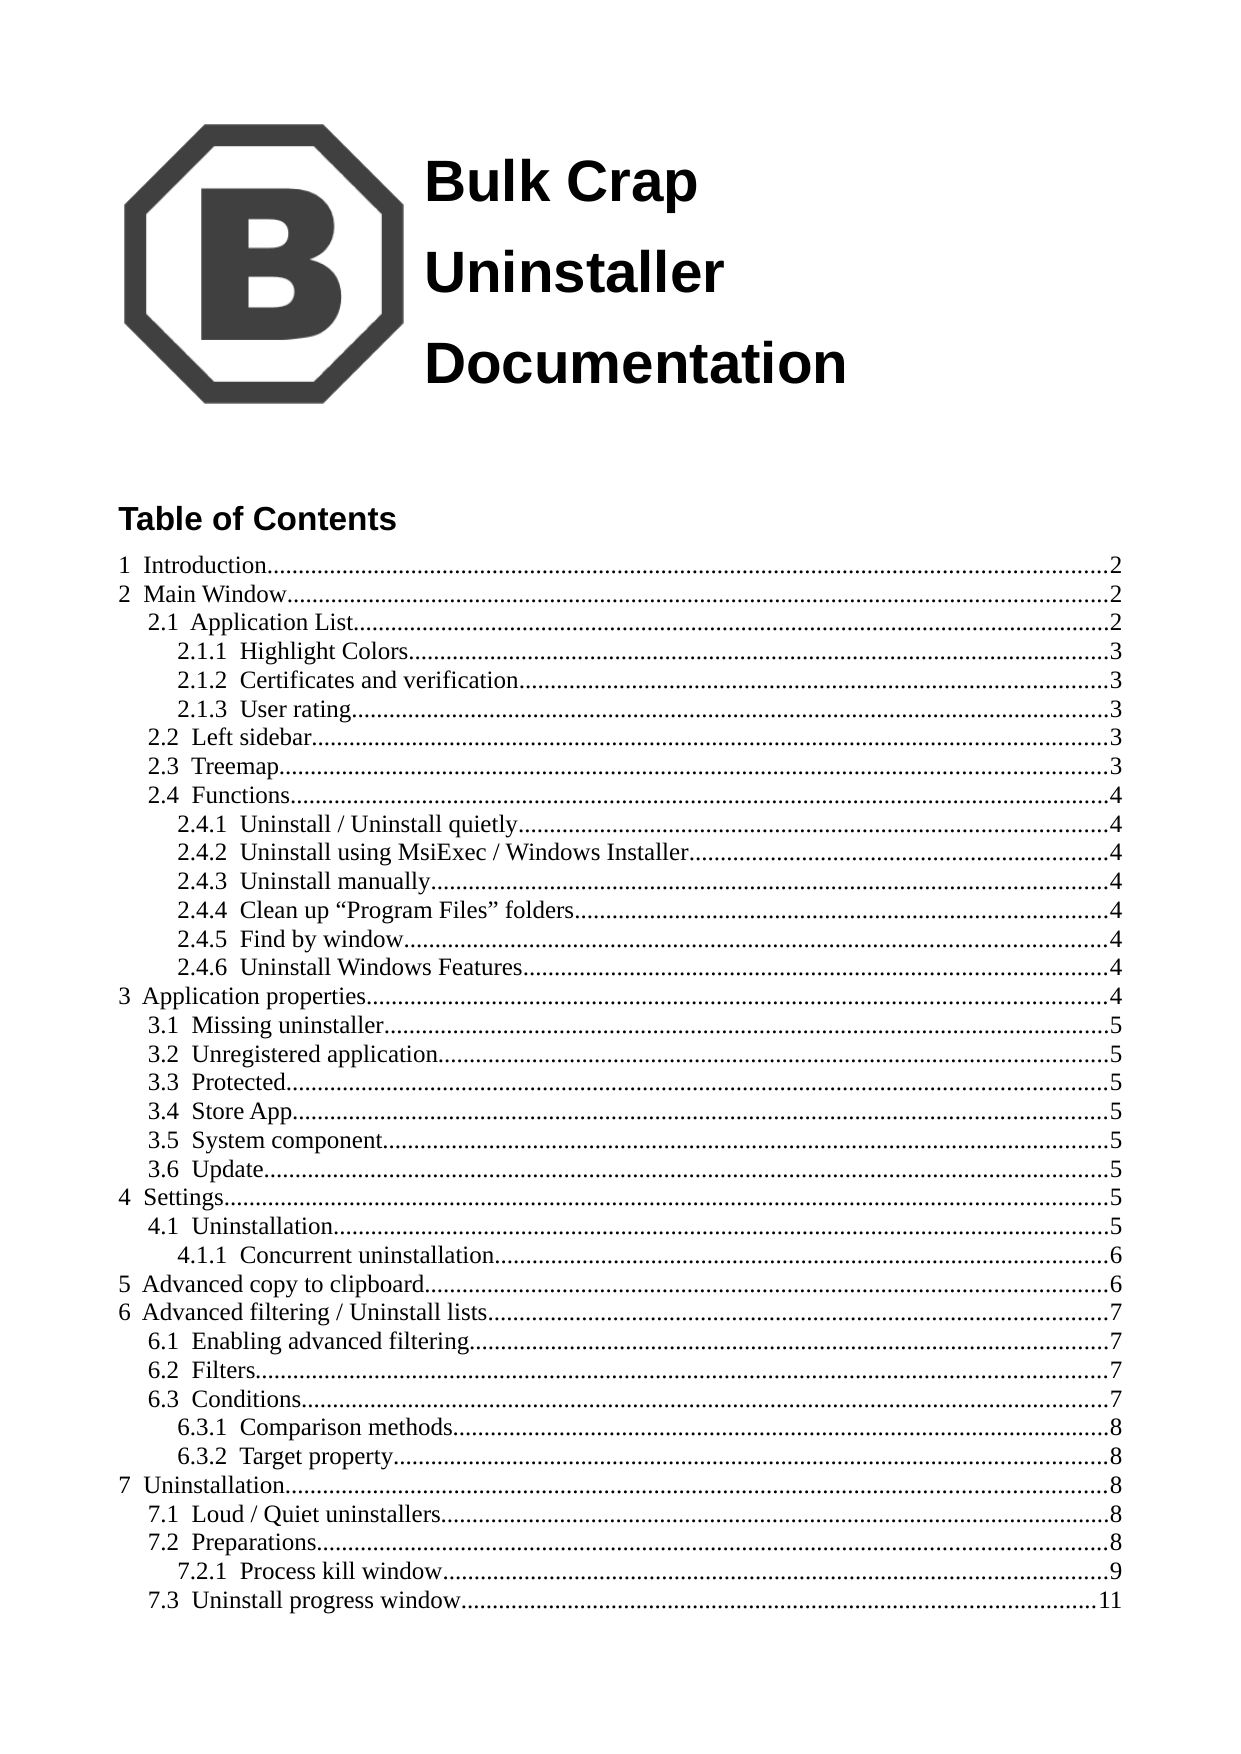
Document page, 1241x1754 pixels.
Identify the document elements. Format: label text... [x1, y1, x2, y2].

text 7.2.1 Process kill window 9 [177, 1556, 1122, 1585]
text 2.4.6 Uninstall Windows Features 4 [177, 952, 1122, 981]
text 2.4.3 Uninstall manually 4 [177, 866, 1122, 895]
text 7.3 Uninstall progress window 11 [148, 1585, 1122, 1614]
text 3.1 Missing uninstaller 5 [148, 1010, 1122, 1039]
picture [123, 123, 405, 405]
text 2.2 Left sidebar 3 [148, 722, 1122, 751]
text 2.1 Application List 2 [148, 607, 1122, 636]
text 4.1 Uninstallation 5 [148, 1211, 1122, 1240]
text 7 Uninstallation 8 [118, 1470, 1122, 1499]
text 4 Settings 5 [118, 1182, 1122, 1211]
text 6.3 Conditions 7 [148, 1384, 1122, 1412]
text 1 Introduction 2 [118, 550, 1122, 579]
text 3.5 System component 5 [148, 1125, 1122, 1154]
text 2.4.2 Uninstall using MsiExec / Windows Installer 4 [177, 837, 1122, 866]
text 6.3.2 Target property 8 [177, 1441, 1122, 1470]
subtitle Table of Contents [118, 499, 1122, 537]
text 2.1.1 Highlight Colors 3 [177, 636, 1122, 665]
text 6 Advanced filtering / Uninstall lists 7 [118, 1297, 1122, 1326]
text 6.2 Filters 7 [148, 1355, 1122, 1384]
text 2.4.4 Clean up “Program Files” folders 4 [177, 895, 1122, 924]
text 2 Main Window 2 [118, 579, 1122, 607]
text 2.4.5 Find by window 4 [177, 924, 1122, 952]
text 3.6 Update 5 [148, 1154, 1122, 1182]
text 2.4 Functions 4 [148, 780, 1122, 809]
text 3.2 Unregistered application 5 [148, 1039, 1122, 1067]
table_header Bulk Crap Uninstaller Documentation [418, 118, 1123, 425]
text 2.3 Treemap 3 [148, 751, 1122, 780]
text 2.1.2 Certificates and verification 3 [177, 665, 1122, 694]
table_header [118, 118, 418, 425]
text 6.3.1 Comparison methods 8 [177, 1412, 1122, 1441]
text 3 Application properties 4 [118, 981, 1122, 1010]
text 2.1.3 User rating 3 [177, 694, 1122, 722]
text 4.1.1 Concurrent uninstallation 6 [177, 1240, 1122, 1269]
text 3.3 Protected 5 [148, 1067, 1122, 1096]
text 6.1 Enabling advanced filtering 7 [148, 1326, 1122, 1355]
text 2.4.1 Uninstall / Uninstall quietly 4 [177, 809, 1122, 837]
text 7.2 Preparations 8 [148, 1527, 1122, 1556]
text 5 Advanced copy to clipboard 6 [118, 1269, 1122, 1297]
text 7.1 Loud / Quiet uninstallers 8 [148, 1499, 1122, 1527]
text 3.4 Store App 5 [148, 1096, 1122, 1125]
